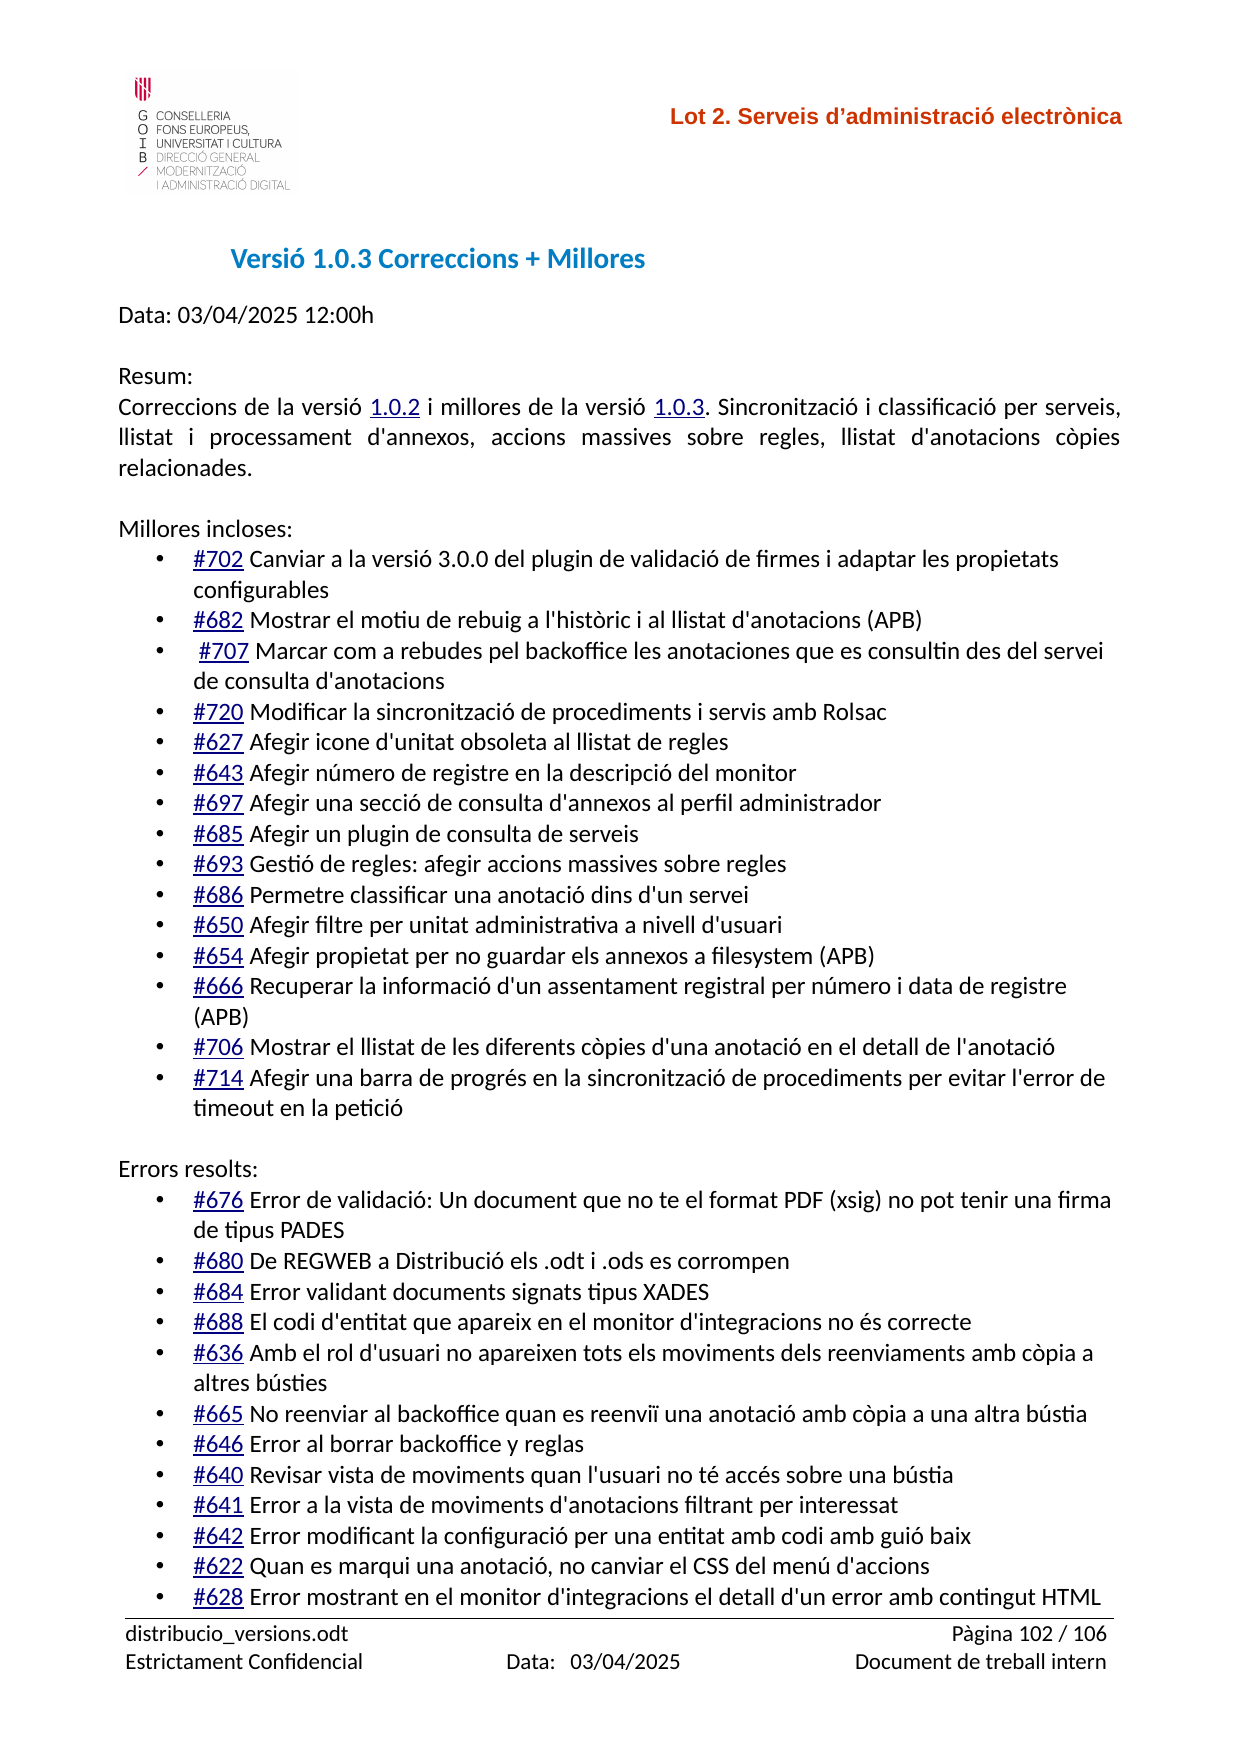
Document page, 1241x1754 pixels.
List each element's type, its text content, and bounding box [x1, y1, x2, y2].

list #685 Afegir un plugin de consulta de serveis [156, 818, 1122, 848]
text Correccions de la versió 1.0.2 i millores de la versió 1.0.3. Sincronització i classificació per serveis, llistat i processament d'annexos, accions massives sobre regles, llistat d'anotacions còpies relacionades. [118, 391, 1122, 482]
list #706 Mostrar el llistat de les diferents còpies d'una anotació en el detall de l'anotació [156, 1032, 1122, 1062]
subtitle Versió 1.0.3 Correccions + Millores [153, 240, 1122, 275]
list #628 Error mostrant en el monitor d'integracions el detall d'un error amb contingut HTML [156, 1581, 1122, 1611]
list #693 Gestió de regles: afegir accions massives sobre regles [156, 848, 1122, 879]
text Millores incloses: [118, 513, 1122, 543]
list #665 No reenviar al backoffice quan es reenviï una anotació amb còpia a una altra bústia [156, 1398, 1122, 1428]
list #720 Modificar la sincronització de procediments i servis amb Rolsac [156, 696, 1122, 726]
text Errors resolts: [118, 1154, 1122, 1184]
list #646 Error al borrar backoffice y reglas [156, 1428, 1122, 1459]
list #642 Error modificant la configuració per una entitat amb codi amb guió baix [156, 1520, 1122, 1550]
list #676 Error de validació: Un document que no te el format PDF (xsig) no pot tenir una firma de tipus PADES [156, 1184, 1122, 1245]
list #684 Error validant documents signats tipus XADES [156, 1276, 1122, 1306]
list #666 Recuperar la informació d'un assentament registral per número i data de registre (APB) [156, 971, 1122, 1032]
list #682 Mostrar el motiu de rebuig a l'històric i al llistat d'anotacions (APB) [156, 604, 1122, 635]
list #714 Afegir una barra de progrés en la sincronització de procediments per evitar l'error de timeout en la petició [156, 1062, 1122, 1123]
list #650 Afegir filtre per unitat administrativa a nivell d'usuari [156, 909, 1122, 940]
list #702 Canviar a la versió 3.0.0 del plugin de validació de firmes i adaptar les propietats configurables [156, 543, 1122, 604]
list #686 Permetre classificar una anotació dins d'un servei [156, 879, 1122, 909]
text Resum: [118, 360, 1122, 391]
list #654 Afegir propietat per no guardar els annexos a filesystem (APB) [156, 940, 1122, 971]
list #641 Error a la vista de moviments d'anotacions filtrant per interessat [156, 1489, 1122, 1520]
list #622 Quan es marqui una anotació, no canviar el CSS del menú d'accions [156, 1550, 1122, 1581]
list #707 Marcar com a rebudes pel backoffice les anotaciones que es consultin des del servei de consulta d'anotacions [156, 635, 1122, 696]
list #643 Afegir número de registre en la descripció del monitor [156, 757, 1122, 787]
text Data: 03/04/2025 12:00h [118, 299, 1122, 329]
list #640 Revisar vista de moviments quan l'usuari no té accés sobre una bústia [156, 1459, 1122, 1489]
list #697 Afegir una secció de consulta d'annexos al perfil administrador [156, 787, 1122, 818]
picture [126, 70, 299, 197]
list #688 El codi d'entitat que apareix en el monitor d'integracions no és correcte [156, 1306, 1122, 1337]
list #636 Amb el rol d'usuari no apareixen tots els moviments dels reenviaments amb còpia a altres bústies [156, 1337, 1122, 1398]
list #627 Afegir icone d'unitat obsoleta al llistat de regles [156, 726, 1122, 757]
list #680 De REGWEB a Distribució els .odt i .ods es corrompen [156, 1245, 1122, 1276]
